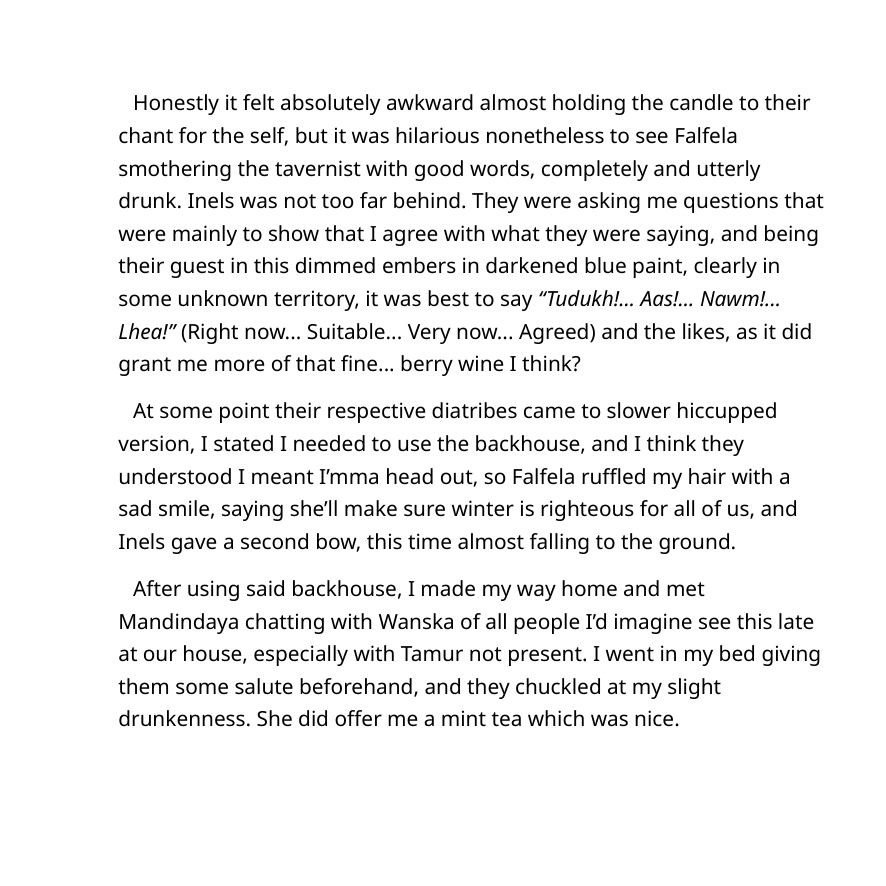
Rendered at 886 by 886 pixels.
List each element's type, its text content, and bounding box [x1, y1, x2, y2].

text After using said backhouse, I made my way home and met Mandindaya chatting with Wanska of all people I’d imagine see this late at our house, especially with Tamur not present. I went in my bed giving them some salute beforehand, and they chuckled at my slight drunkenness. She did offer me a mint tea which was nice. [118, 574, 827, 733]
text Honestly it felt absolutely awkward almost holding the candle to their chant for the self, but it was hilarious nonetheless to see Falfela smothering the tavernist with good words, completely and utterly drunk. Inels was not too far behind. They were asking me questions that were mainly to show that I agree with what they were saying, and being their guest in this dimmed embers in darkened blue paint, clearly in some unknown territory, it was best to say “Tudukh!... Aas!... Nawm!... Lhea!” (Right now... Suitable... Very now... Agreed) and the likes, as it did grant me more of that fine... berry wine I think? [118, 88, 827, 378]
text At some point their respective diatribes came to slower hiccupped version, I stated I needed to use the backhouse, and I think they understood I meant I’mma head out, so Falfela ruffled my hair with a sad smile, saying she’ll make sure winter is righteous for all of us, and Inels gave a second bow, this time almost falling to the ground. [118, 397, 827, 555]
